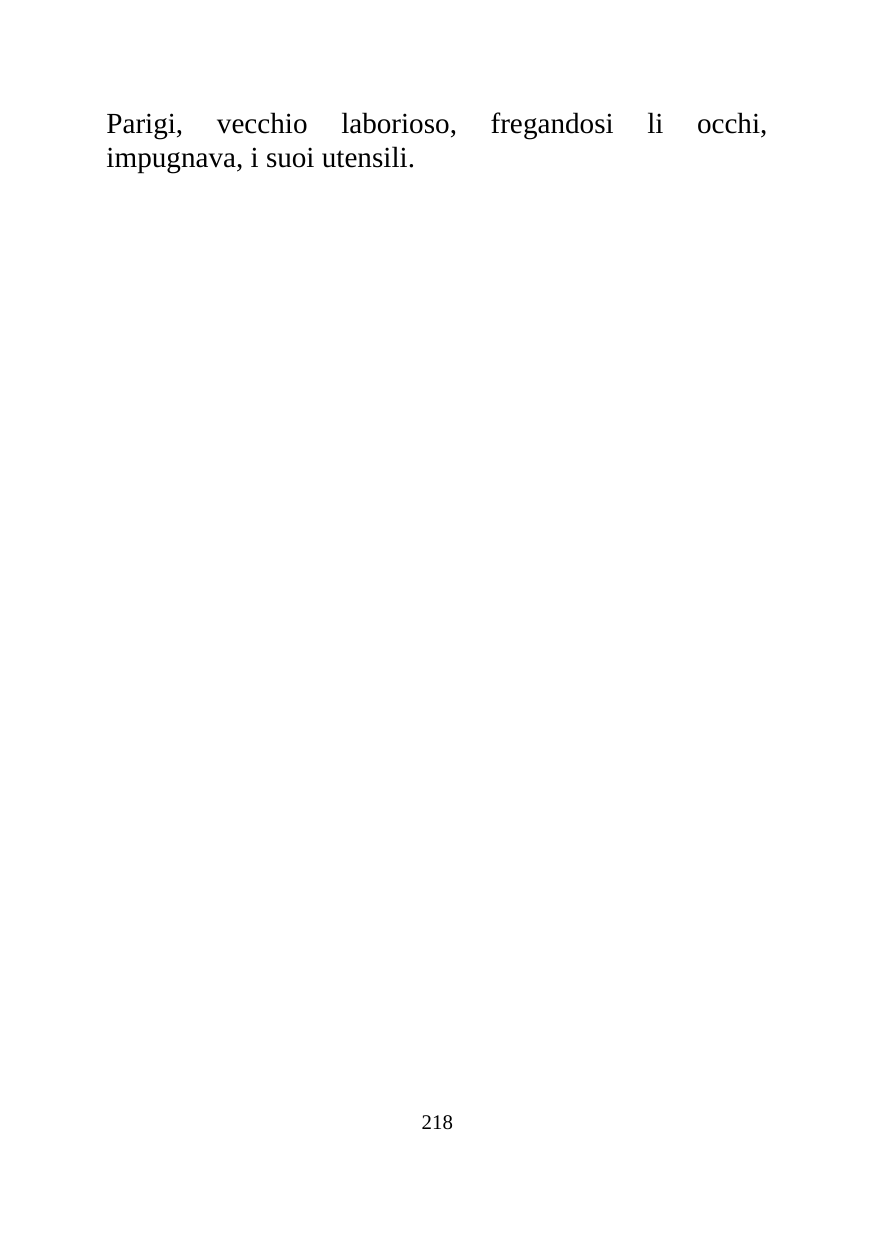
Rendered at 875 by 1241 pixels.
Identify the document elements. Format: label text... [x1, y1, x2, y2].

text Parigi, vecchio laborioso, fregandosi li occhi, impugnava, i suoi utensili. [106, 106, 768, 173]
